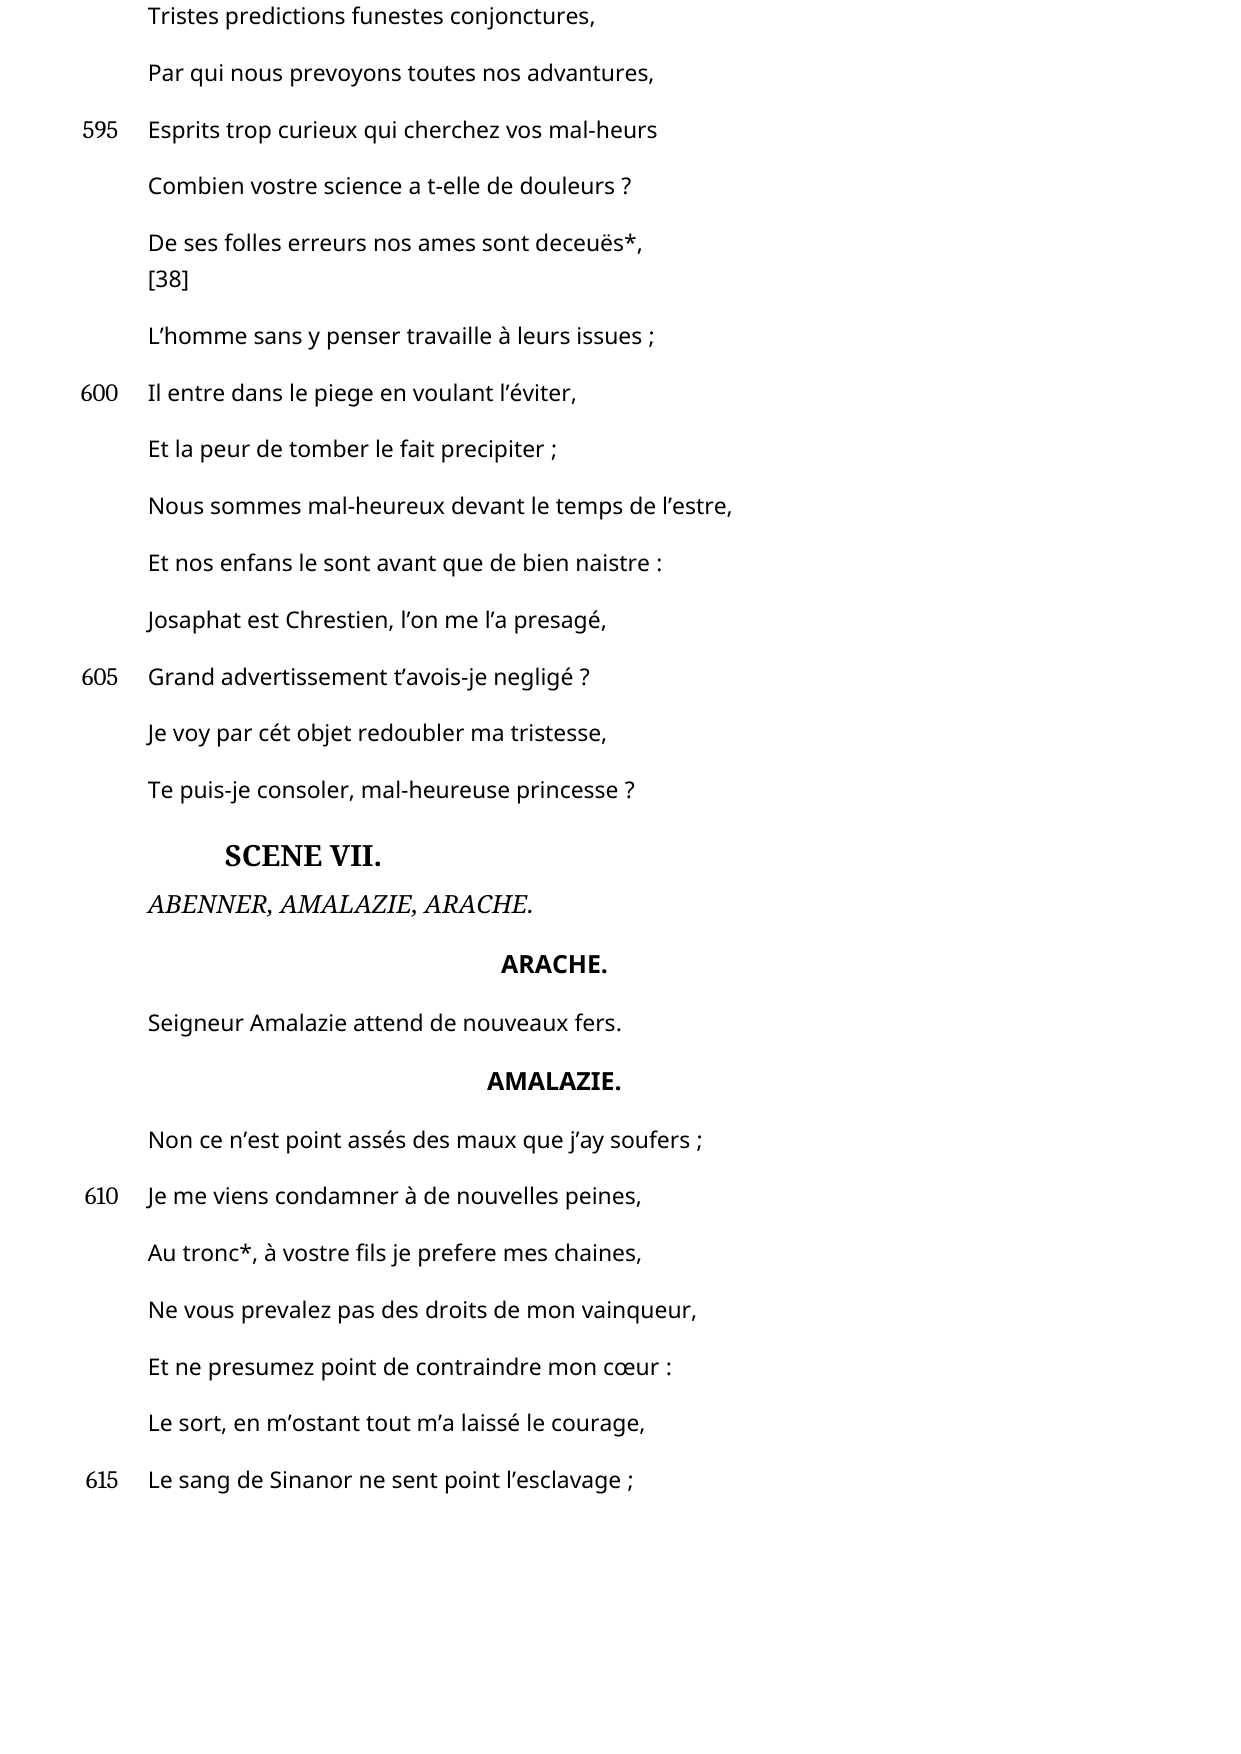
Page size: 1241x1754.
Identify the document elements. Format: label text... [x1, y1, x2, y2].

text Le sang de Sinanor ne sent point l’esclavage ; [148, 1464, 961, 1495]
text Combien vostre science a t-elle de douleurs ? [148, 170, 961, 202]
text Esprits trop curieux qui cherchez vos mal-heurs [148, 113, 961, 145]
text L’homme sans y penser travaille à leurs issues ; [148, 320, 961, 351]
text Et ne presumez point de contraindre mon cœur : [148, 1351, 961, 1382]
text Par qui nous prevoyons toutes nos advantures, [148, 57, 961, 88]
text Seigneur Amalazie attend de nouveaux fers. [148, 1007, 961, 1038]
text Grand advertissement t’avois-je negligé ? [148, 660, 961, 692]
text ARACHE. [148, 947, 961, 981]
text Il entre dans le piege en voulant l’éviter, [148, 377, 961, 408]
text Nous sommes mal-heureux devant le temps de l’estre, [148, 490, 961, 521]
text De ses folles erreurs nos ames sont deceuës*, [38] [148, 227, 961, 294]
text AMALAZIE. [148, 1063, 961, 1098]
text SCENE VII. [224, 835, 961, 874]
text Et nos enfans le sont avant que de bien naistre : [148, 547, 961, 578]
text Ne vous prevalez pas des droits de mon vainqueur, [148, 1294, 961, 1325]
text Le sort, en m’ostant tout m’a laissé le courage, [148, 1407, 961, 1439]
text Te puis-je consoler, mal-heureuse princesse ? [148, 774, 961, 805]
text Je voy par cét objet redoubler ma tristesse, [148, 717, 961, 748]
text ABENNER, AMALAZIE, ARACHE. [148, 887, 961, 921]
text Je me viens condamner à de nouvelles peines, [148, 1180, 961, 1212]
text Josaphat est Chrestien, l’on me l’a presagé, [148, 604, 961, 635]
text Non ce n’est point assés des maux que j’ay soufers ; [148, 1123, 961, 1155]
text Tristes predictions funestes conjonctures, [148, 0, 961, 31]
text Au tronc*, à vostre fils je prefere mes chaines, [148, 1237, 961, 1268]
text Et la peur de tomber le fait precipiter ; [148, 433, 961, 464]
